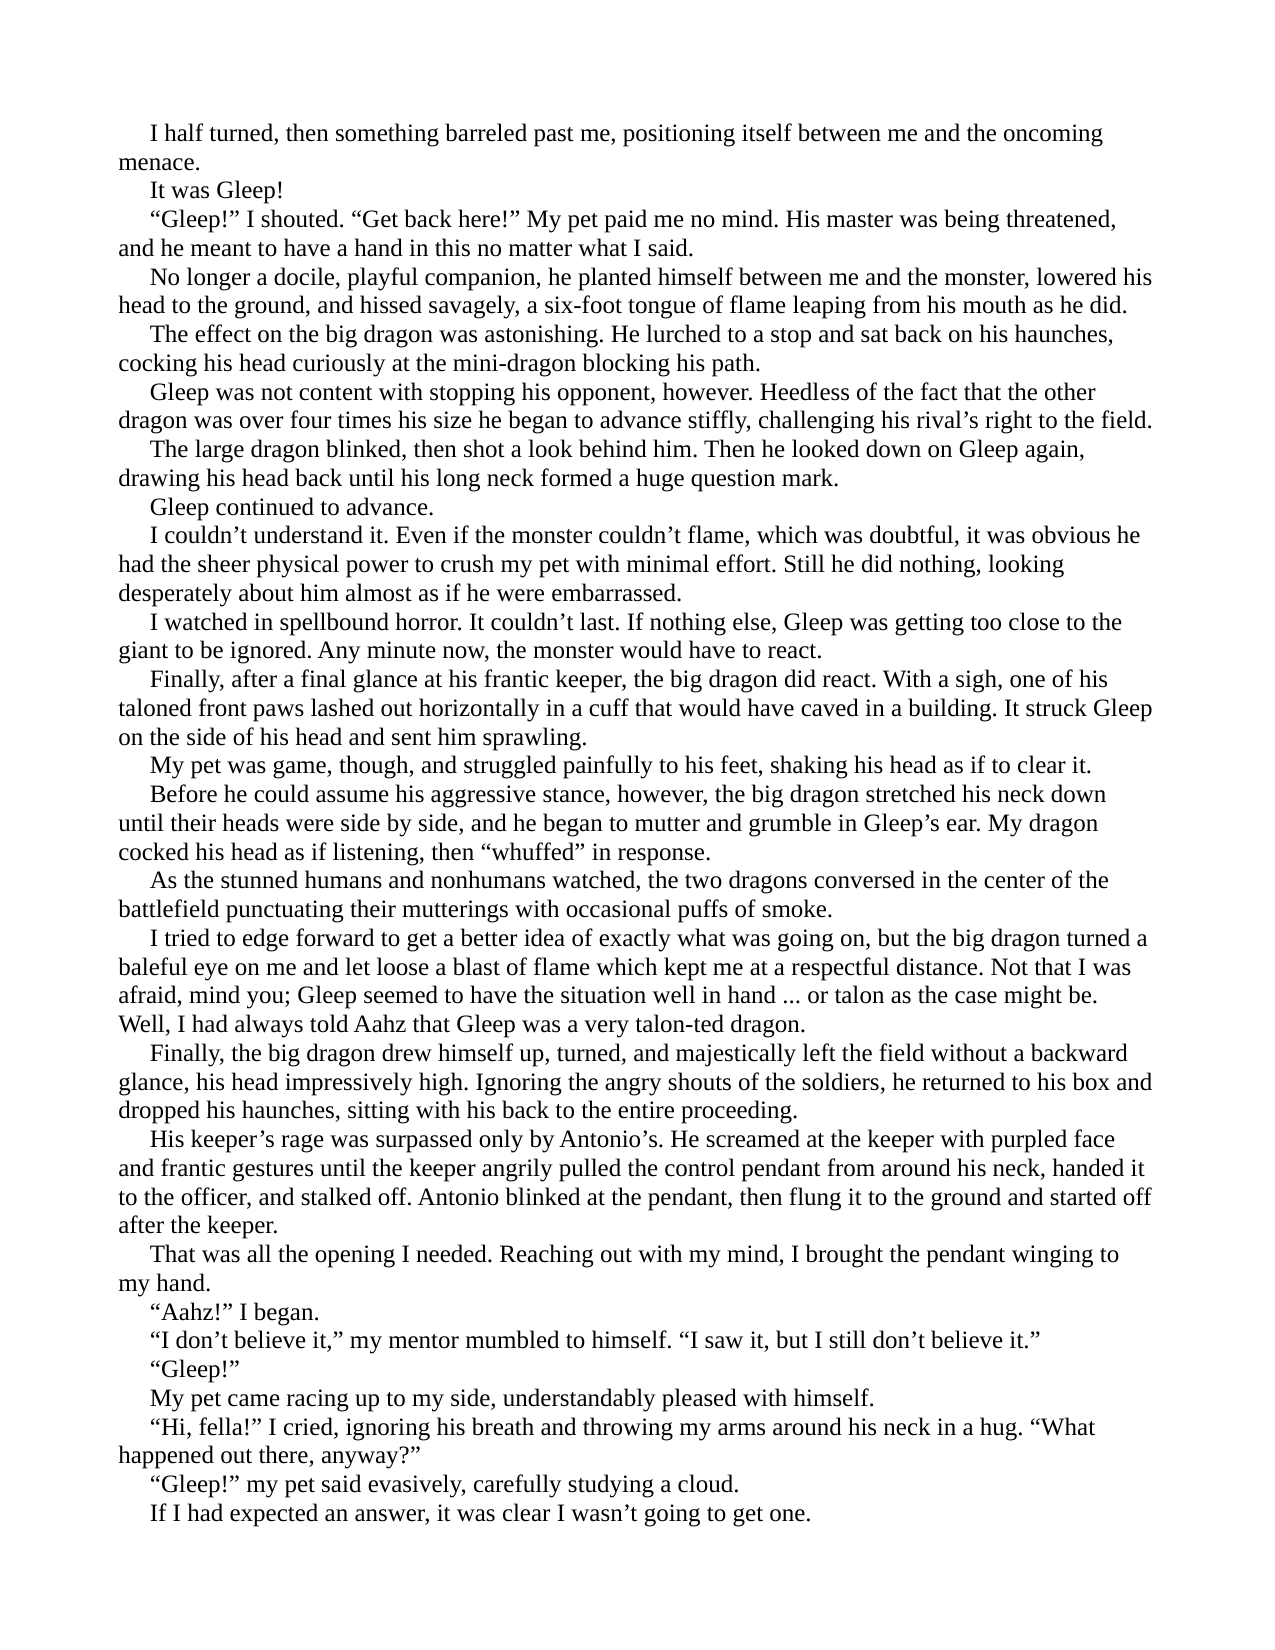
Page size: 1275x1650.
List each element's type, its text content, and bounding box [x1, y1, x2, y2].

text Finally, after a final glance at his frantic keeper, the big dragon did react. With a sigh, one of his taloned front paws lashed out horizontally in a cuff that would have caved in a building. It struck Gleep on the side of his head and sent him sprawling. [118, 664, 1157, 751]
text No longer a docile, playful companion, he planted himself between me and the monster, lowered his head to the ground, and hissed savagely, a six-foot tongue of flame leaping from his mouth as he did. [118, 262, 1157, 319]
text It was Gleep! [118, 176, 1157, 204]
text “I don’t believe it,” my mentor mumbled to himself. “I saw it, but I still don’t believe it.” [118, 1326, 1157, 1354]
text The effect on the big dragon was astonishing. He lurched to a stop and sat back on his haunches, cocking his head curiously at the mini-dragon blocking his path. [118, 319, 1157, 377]
text “Gleep!” my pet said evasively, carefully studying a cloud. [118, 1469, 1157, 1498]
text My pet came racing up to my side, understandably pleased with himself. [118, 1383, 1157, 1412]
text If I had expected an answer, it was clear I wasn’t going to get one. [118, 1498, 1157, 1527]
text “Hi, fella!” I cried, ignoring his breath and throwing my arms around his neck in a hug. “What happened out there, anyway?” [118, 1412, 1157, 1469]
text Finally, the big dragon drew himself up, turned, and majestically left the field without a backward glance, his head impressively high. Ignoring the angry shouts of the soldiers, he returned to his box and dropped his haunches, sitting with his back to the entire proceeding. [118, 1038, 1157, 1124]
text I couldn’t understand it. Even if the monster couldn’t flame, which was doubtful, it was obvious he had the sheer physical power to crush my pet with minimal effort. Still he did nothing, looking desperately about him almost as if he were embarrassed. [118, 521, 1157, 607]
text Gleep was not content with stopping his opponent, however. Heedless of the fact that the other dragon was over four times his size he began to advance stiffly, challenging his rival’s right to the field. [118, 377, 1157, 434]
text “Aahz!” I began. [118, 1297, 1157, 1326]
text My pet was game, though, and struggled painfully to his feet, shaking his head as if to clear it. [118, 751, 1157, 779]
text I tried to edge forward to get a better idea of exactly what was going on, but the big dragon turned a baleful eye on me and let loose a blast of flame which kept me at a respectful distance. Not that I was afraid, mind you; Gleep seemed to have the situation well in hand ... or talon as the case might be. Well, I had always told Aahz that Gleep was a very talon-ted dragon. [118, 923, 1157, 1038]
text Gleep continued to advance. [118, 492, 1157, 521]
text “Gleep!” [118, 1354, 1157, 1383]
text I watched in spellbound horror. It couldn’t last. If nothing else, Gleep was getting too close to the giant to be ignored. Any minute now, the monster would have to react. [118, 607, 1157, 664]
text As the stunned humans and nonhumans watched, the two dragons conversed in the center of the battlefield punctuating their mutterings with occasional puffs of smoke. [118, 866, 1157, 923]
text “Gleep!” I shouted. “Get back here!” My pet paid me no mind. His master was being threatened, and he meant to have a hand in this no matter what I said. [118, 204, 1157, 262]
text His keeper’s rage was surpassed only by Antonio’s. He screamed at the keeper with purpled face and frantic gestures until the keeper angrily pulled the control pendant from around his neck, handed it to the officer, and stalked off. Antonio blinked at the pendant, then flung it to the ground and started off after the keeper. [118, 1124, 1157, 1239]
text That was all the opening I needed. Reaching out with my mind, I brought the pendant winging to my hand. [118, 1239, 1157, 1297]
text The large dragon blinked, then shot a look behind him. Then he looked down on Gleep again, drawing his head back until his long neck formed a huge question mark. [118, 434, 1157, 492]
text Before he could assume his aggressive stance, however, the big dragon stretched his neck down until their heads were side by side, and he began to mutter and grumble in Gleep’s ear. My dragon cocked his head as if listening, then “whuffed” in response. [118, 779, 1157, 866]
text I half turned, then something barreled past me, positioning itself between me and the oncoming menace. [118, 118, 1157, 176]
